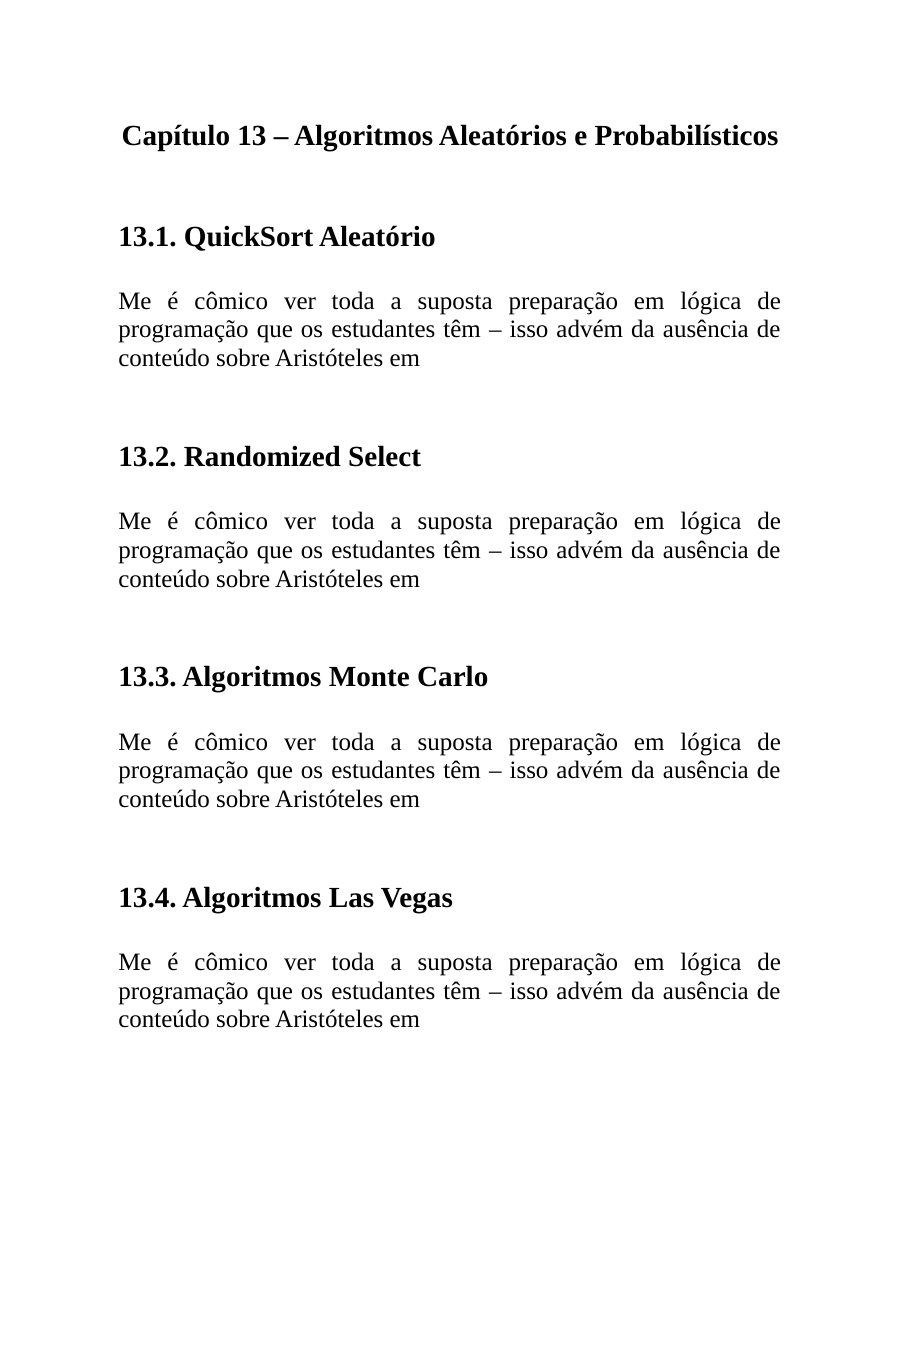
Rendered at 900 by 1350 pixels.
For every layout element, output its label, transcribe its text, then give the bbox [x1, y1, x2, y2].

text Capítulo 13 – Algoritmos Aleatórios e Probabilísticos [118, 118, 782, 152]
text Me é cômico ver toda a suposta preparação em lógica de programação que os estudantes têm – isso advém da ausência de conteúdo sobre Aristóteles em [118, 286, 782, 372]
text Me é cômico ver toda a suposta preparação em lógica de programação que os estudantes têm – isso advém da ausência de conteúdo sobre Aristóteles em [118, 506, 782, 592]
text Me é cômico ver toda a suposta preparação em lógica de programação que os estudantes têm – isso advém da ausência de conteúdo sobre Aristóteles em [118, 947, 782, 1033]
text Me é cômico ver toda a suposta preparação em lógica de programação que os estudantes têm – isso advém da ausência de conteúdo sobre Aristóteles em [118, 727, 782, 813]
text 13.1. QuickSort Aleatório [118, 219, 782, 252]
text 13.2. Randomized Select [118, 439, 782, 473]
text 13.4. Algoritmos Las Vegas [118, 880, 782, 913]
text 13.3. Algoritmos Monte Carlo [118, 659, 782, 693]
